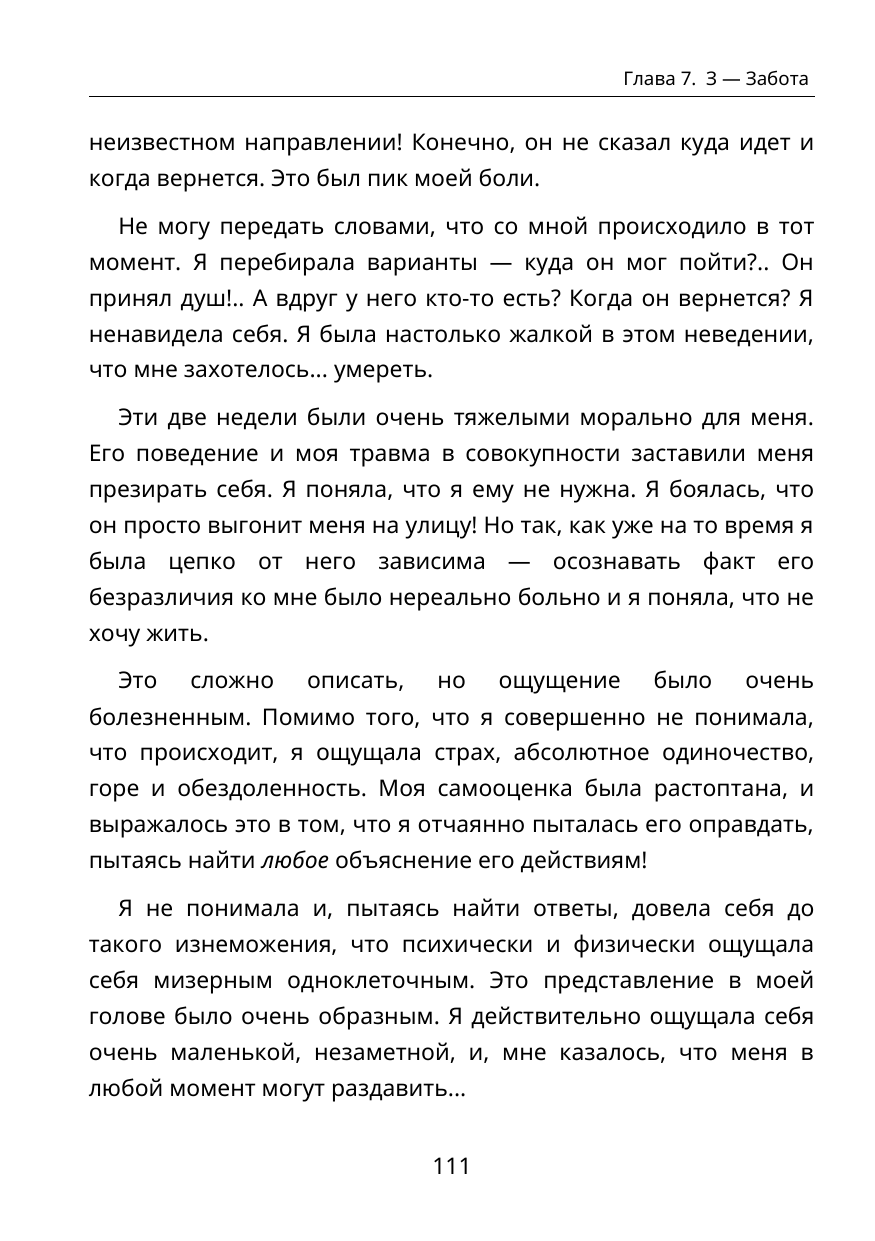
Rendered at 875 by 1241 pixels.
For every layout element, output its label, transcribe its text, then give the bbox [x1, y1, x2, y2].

text Эти две недели были очень тяжелыми морально для меня. Его поведение и моя травма в совокупности заставили меня презирать себя. Я поняла, что я ему не нужна. Я боялась, что он просто выгонит меня на улицу! Но так, как уже на то время я была цепко от него зависима — осознавать факт его безразличия ко мне было нереально больно и я поняла, что не хочу жить. [88, 401, 815, 648]
text Я не понимала и, пытаясь найти ответы, довела себя до такого изнеможения, что психически и физически ощущала себя мизерным одноклеточным. Это представление в моей голове было очень образным. Я действительно ощущала себя очень маленькой, незаметной, и, мне казалось, что меня в любой момент могут раздавить... [88, 892, 815, 1103]
text Не могу передать словами, что со мной происходило в тот момент. Я перебирала варианты — куда он мог пойти?.. Он принял душ!.. А вдруг у него кто-то есть? Когда он вернется? Я ненавидела себя. Я была настолько жалкой в этом неведении, что мне захотелось... умереть. [88, 210, 815, 385]
text Это сложно описать, но ощущение было очень болезненным. Помимо того, что я совершенно не понимала, что происходит, я ощущала страх, абсолютное одиночество, горе и обездоленность. Моя самооценка была растоптана, и выражалось это в том, что я отчаянно пыталась его оправдать, пытаясь найти любое объяснение его действиям! [88, 664, 815, 875]
text неизвестном направлении! Конечно, он не сказал куда идет и когда вернется. Это был пик моей боли. [88, 126, 815, 193]
